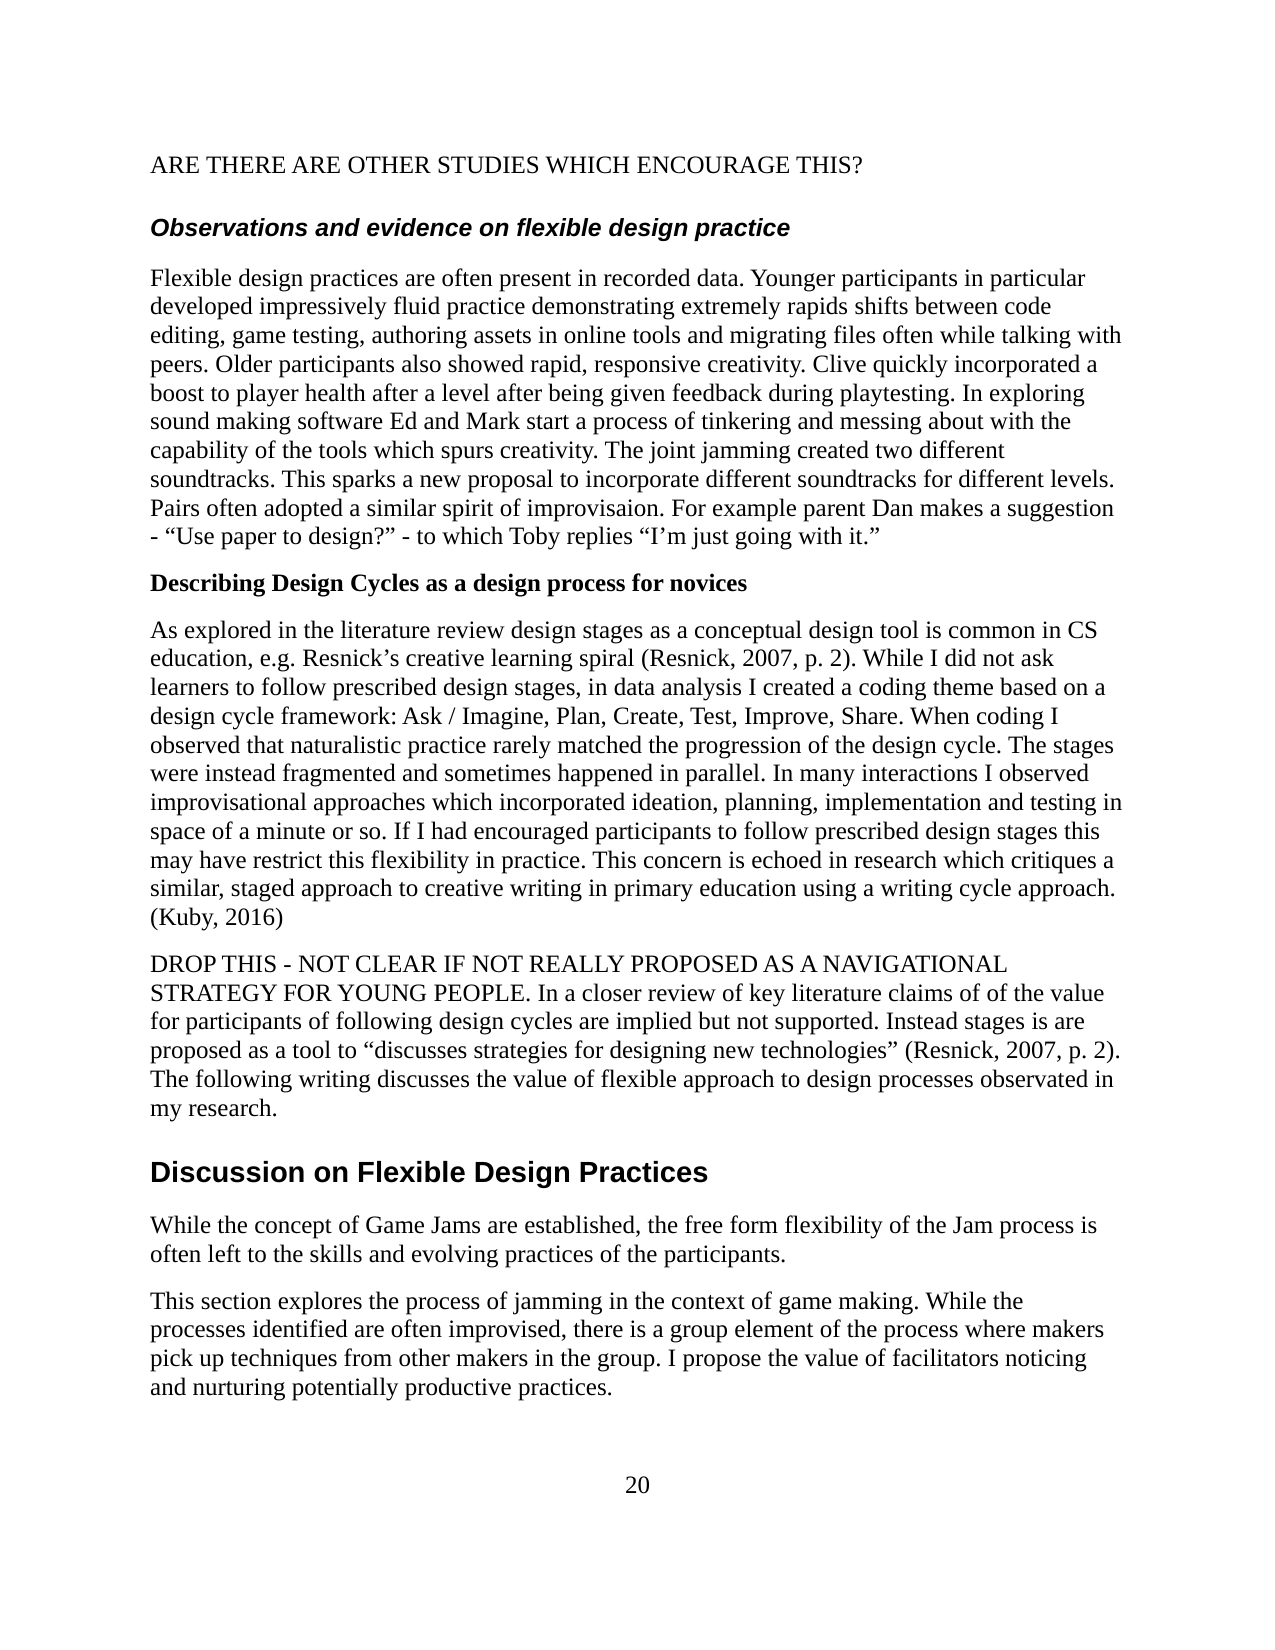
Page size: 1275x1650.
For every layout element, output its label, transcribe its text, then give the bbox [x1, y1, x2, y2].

text ARE THERE ARE OTHER STUDIES WHICH ENCOURAGE THIS? [150, 150, 1125, 179]
text Describing Design Cycles as a design process for novices [150, 568, 1125, 597]
text Flexible design practices are often present in recorded data. Younger participants in particular developed impressively fluid practice demonstrating extremely rapids shifts between code editing, game testing, authoring assets in online tools and migrating files often while talking with peers. Older participants also showed rapid, responsive creativity. Clive quickly incorporated a boost to player health after a level after being given feedback during playtesting. In exploring sound making software Ed and Mark start a process of tinkering and messing about with the capability of the tools which spurs creativity. The joint jamming created two different soundtracks. This sparks a new proposal to incorporate different soundtracks for different levels. Pairs often adopted a similar spirit of improvisaion. For example parent Dan makes a suggestion - “Use paper to design?” - to which Toby replies “I’m just going with it.” [150, 263, 1125, 550]
text While the concept of Game Jams are established, the free form flexibility of the Jam process is often left to the skills and evolving practices of the participants. [150, 1210, 1125, 1268]
text This section explores the process of jamming in the context of game making. While the processes identified are often improvised, there is a group element of the process where makers pick up techniques from other makers in the group. I propose the value of facilitators noticing and nurturing potentially productive practices. [150, 1286, 1125, 1401]
text As explored in the literature review design stages as a conceptual design tool is common in CS education, e.g. Resnick’s creative learning spiral (Resnick, 2007, p. 2). While I did not ask learners to follow prescribed design stages, in data analysis I created a coding theme based on a design cycle framework: Ask / Imagine, Plan, Create, Test, Improve, Share. When coding I observed that naturalistic practice rarely matched the progression of the design cycle. The stages were instead fragmented and sometimes happened in parallel. In many interactions I observed improvisational approaches which incorporated ideation, planning, implementation and testing in space of a minute or so. If I had encouraged participants to follow prescribed design stages this may have restrict this flexibility in practice. This concern is echoed in research which critiques a similar, staged approach to creative writing in primary education using a writing cycle approach. (Kuby, 2016) [150, 615, 1125, 931]
subtitle Observations and evidence on flexible design practice [150, 213, 1125, 241]
text DROP THIS - NOT CLEAR IF NOT REALLY PROPOSED AS A NAVIGATIONAL STRATEGY FOR YOUNG PEOPLE. In a closer review of key literature claims of of the value for participants of following design cycles are implied but not supported. Instead stages is are proposed as a tool to “discusses strategies for designing new technologies” (Resnick, 2007, p. 2). The following writing discusses the value of flexible approach to design processes observated in my research. [150, 949, 1125, 1121]
subtitle Discussion on Flexible Design Practices [150, 1155, 1125, 1189]
